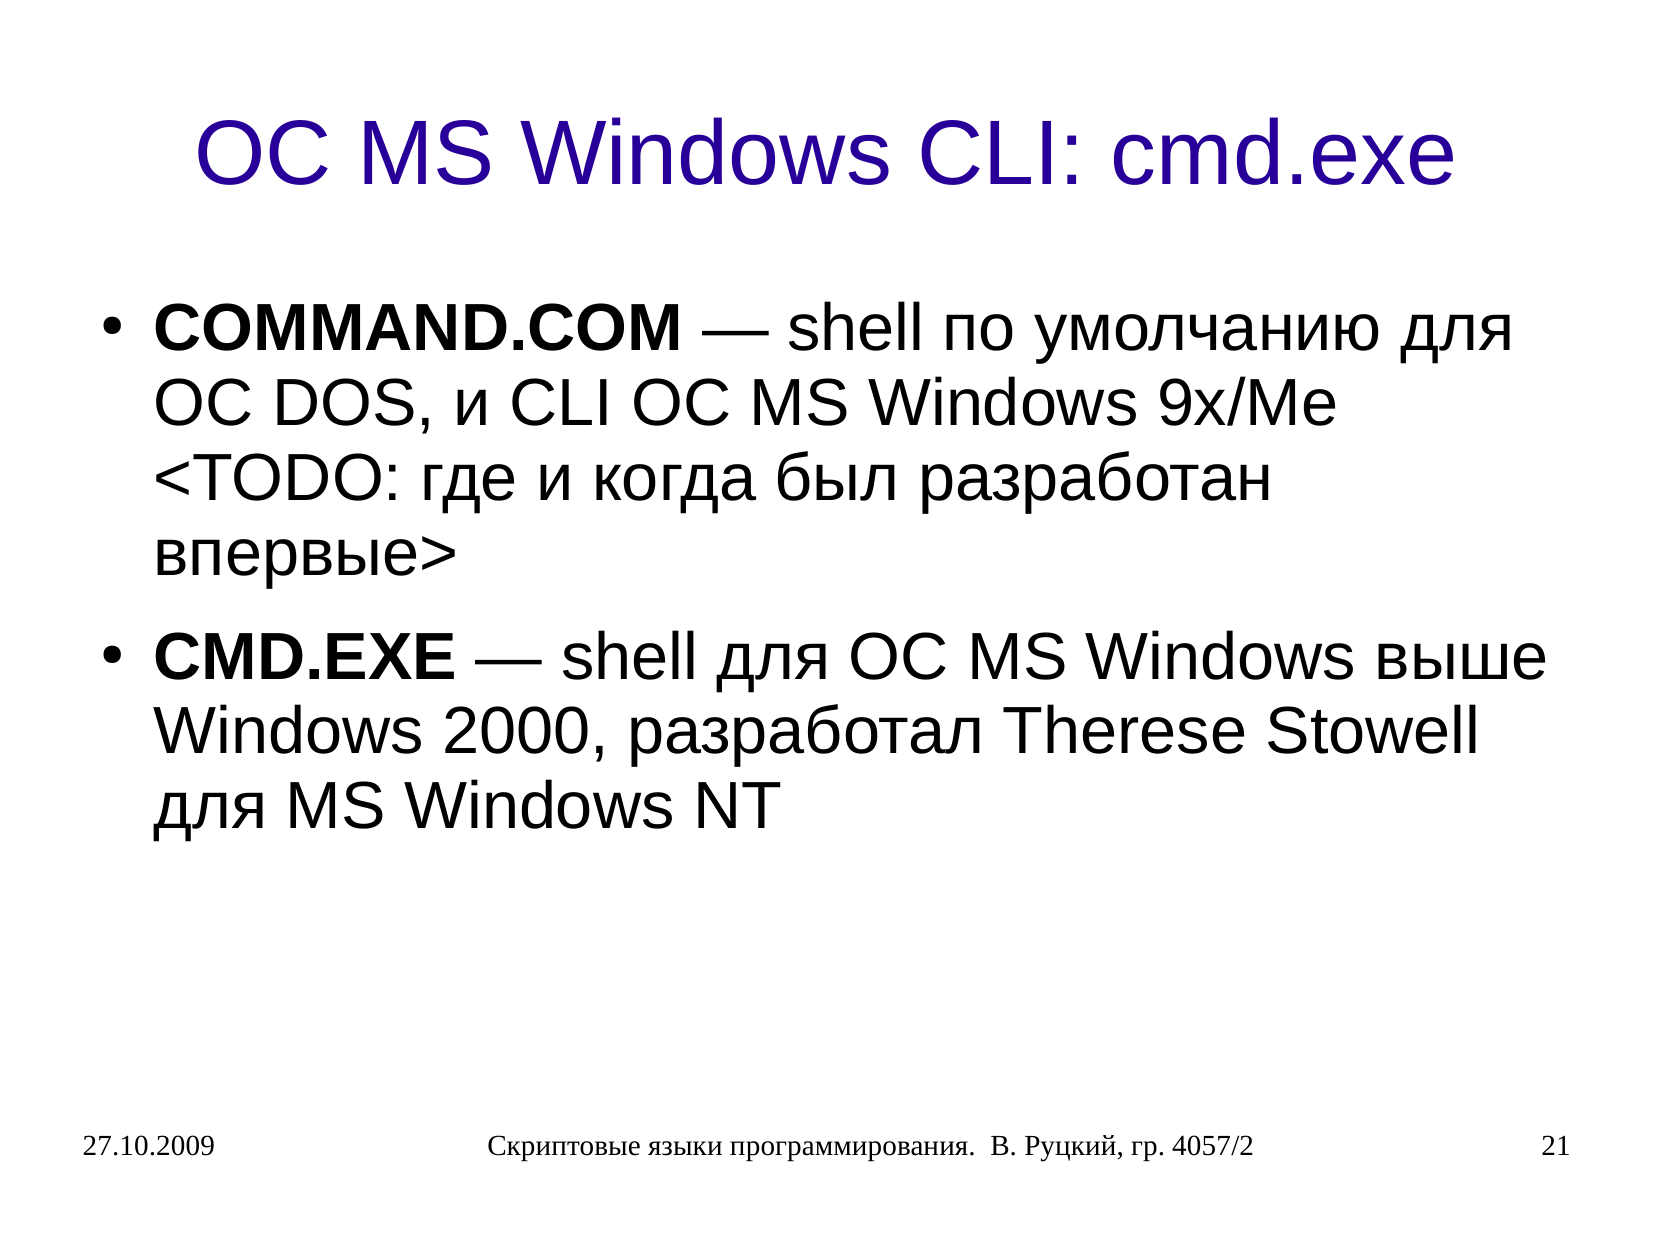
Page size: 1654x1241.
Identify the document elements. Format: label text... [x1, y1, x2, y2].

title ОС MS Windows CLI: cmd.exe [82, 49, 1571, 257]
list COMMAND.COM — shell по умолчанию для ОС DOS, и CLI ОС MS Windows 9x/Me <TODO: где и когда был разработан впервые> CMD.EXE — shell для ОС MS Windows выше Windows 2000, разработал Therese Stowell для MS Windows NT [82, 290, 1571, 1109]
